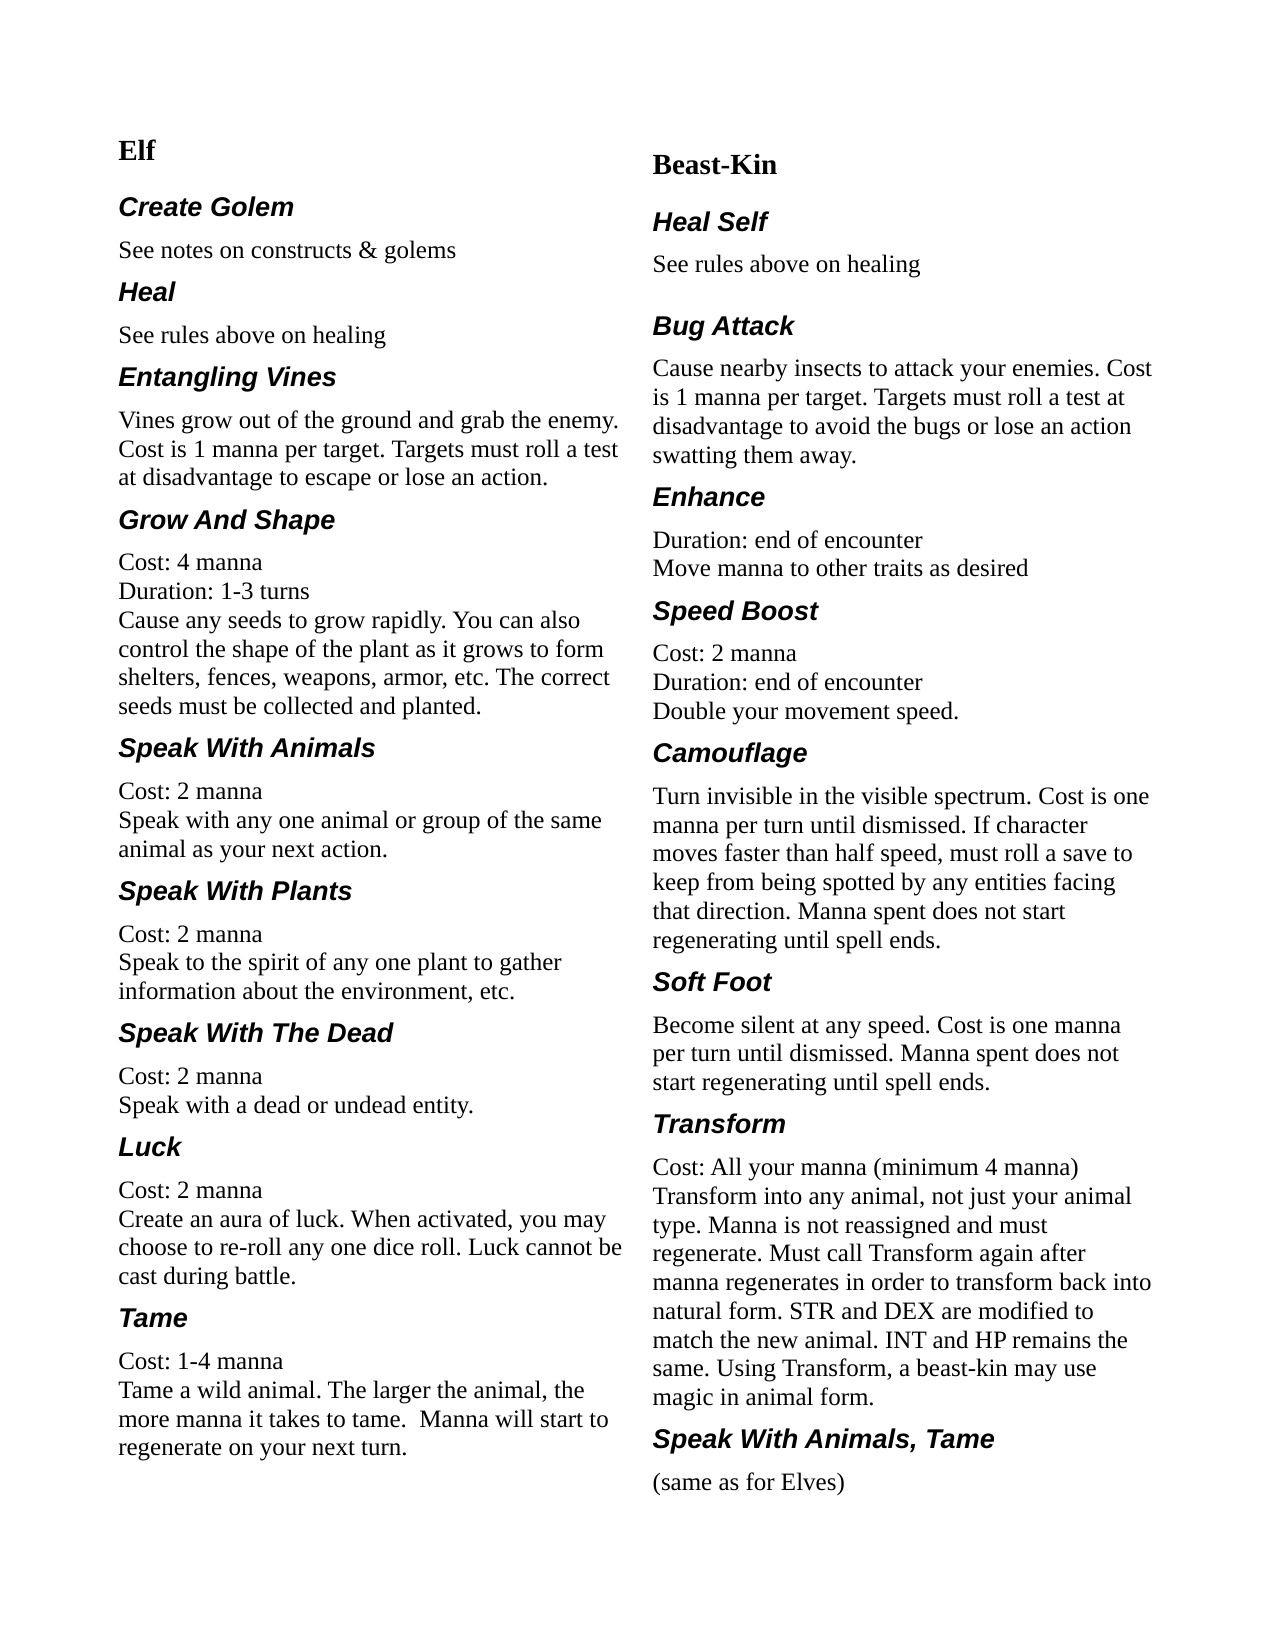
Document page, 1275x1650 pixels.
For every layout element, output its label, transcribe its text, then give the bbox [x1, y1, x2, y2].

subtitle Speak With Animals [118, 732, 622, 764]
text Cost: 4 manna [118, 547, 622, 576]
text Speak with any one animal or group of the same animal as your next action. [118, 805, 622, 862]
subtitle Tame [118, 1302, 622, 1334]
subtitle Transform [652, 1108, 1157, 1140]
subtitle Speak With Plants [118, 875, 622, 906]
text (same as for Elves) [652, 1467, 1157, 1496]
text Turn invisible in the visible spectrum. Cost is one manna per turn until dismissed. If character moves faster than half speed, must roll a save to keep from being spotted by any entities facing that direction. Manna spent does not start regenerating until spell ends. [652, 781, 1157, 953]
text Duration: end of encounter [652, 667, 1157, 696]
subtitle Luck [118, 1131, 622, 1162]
text Duration: 1-3 turns [118, 576, 622, 605]
text Cost: 2 manna [118, 1175, 622, 1204]
text Cost: 2 manna [118, 1061, 622, 1090]
subtitle Beast-Kin [652, 147, 1157, 181]
text Cost: 2 manna [652, 638, 1157, 667]
subtitle Speak With The Dead [118, 1017, 622, 1049]
text Double your movement speed. [652, 696, 1157, 725]
text Speak to the spirit of any one plant to gather information about the environment, etc. [118, 947, 622, 1005]
text See rules above on healing [652, 249, 1157, 278]
subtitle Soft Foot [652, 966, 1157, 997]
text Become silent at any speed. Cost is one manna per turn until dismissed. Manna spent does not start regenerating until spell ends. [652, 1010, 1157, 1096]
text See notes on constructs & golems [118, 235, 622, 264]
text Create an aura of luck. When activated, you may choose to re-roll any one dice roll. Luck cannot be cast during battle. [118, 1204, 622, 1290]
text Move manna to other traits as desired [652, 553, 1157, 582]
subtitle Speak With Animals, Tame [652, 1423, 1157, 1455]
text Tame a wild animal. The larger the animal, the more manna it takes to tame. Manna will start to regenerate on your next turn. [118, 1375, 622, 1461]
text Cost: All your manna (minimum 4 manna) [652, 1152, 1157, 1181]
subtitle Heal [118, 276, 622, 307]
text Vines grow out of the ground and grab the enemy. Cost is 1 manna per target. Targets must roll a test at disadvantage to escape or lose an action. [118, 405, 622, 491]
subtitle Speed Boost [652, 595, 1157, 626]
text Cause any seeds to grow rapidly. You can also control the shape of the plant as it grows to form shelters, fences, weapons, armor, etc. The correct seeds must be collected and planted. [118, 605, 622, 720]
subtitle Grow And Shape [118, 504, 622, 535]
text Cost: 2 manna [118, 776, 622, 805]
text Cost: 2 manna [118, 919, 622, 947]
subtitle Enhance [652, 481, 1157, 512]
text Cost: 1-4 manna [118, 1346, 622, 1375]
subtitle Camouflage [652, 737, 1157, 768]
subtitle Elf [118, 133, 622, 166]
text Duration: end of encounter [652, 525, 1157, 553]
subtitle Create Golem [118, 191, 622, 222]
subtitle Heal Self [652, 206, 1157, 237]
text Transform into any animal, not just your animal type. Manna is not reassigned and must regenerate. Must call Transform again after manna regenerates in order to transform back into natural form. STR and DEX are modified to match the new animal. INT and HP remains the same. Using Transform, a beast-kin may use magic in animal form. [652, 1181, 1157, 1411]
text Cause nearby insects to attack your enemies. Cost is 1 manna per target. Targets must roll a test at disadvantage to avoid the bugs or lose an action swatting them away. [652, 353, 1157, 468]
subtitle Entangling Vines [118, 361, 622, 392]
text See rules above on healing [118, 320, 622, 349]
subtitle Bug Attack [652, 310, 1157, 341]
text Speak with a dead or undead entity. [118, 1090, 622, 1119]
